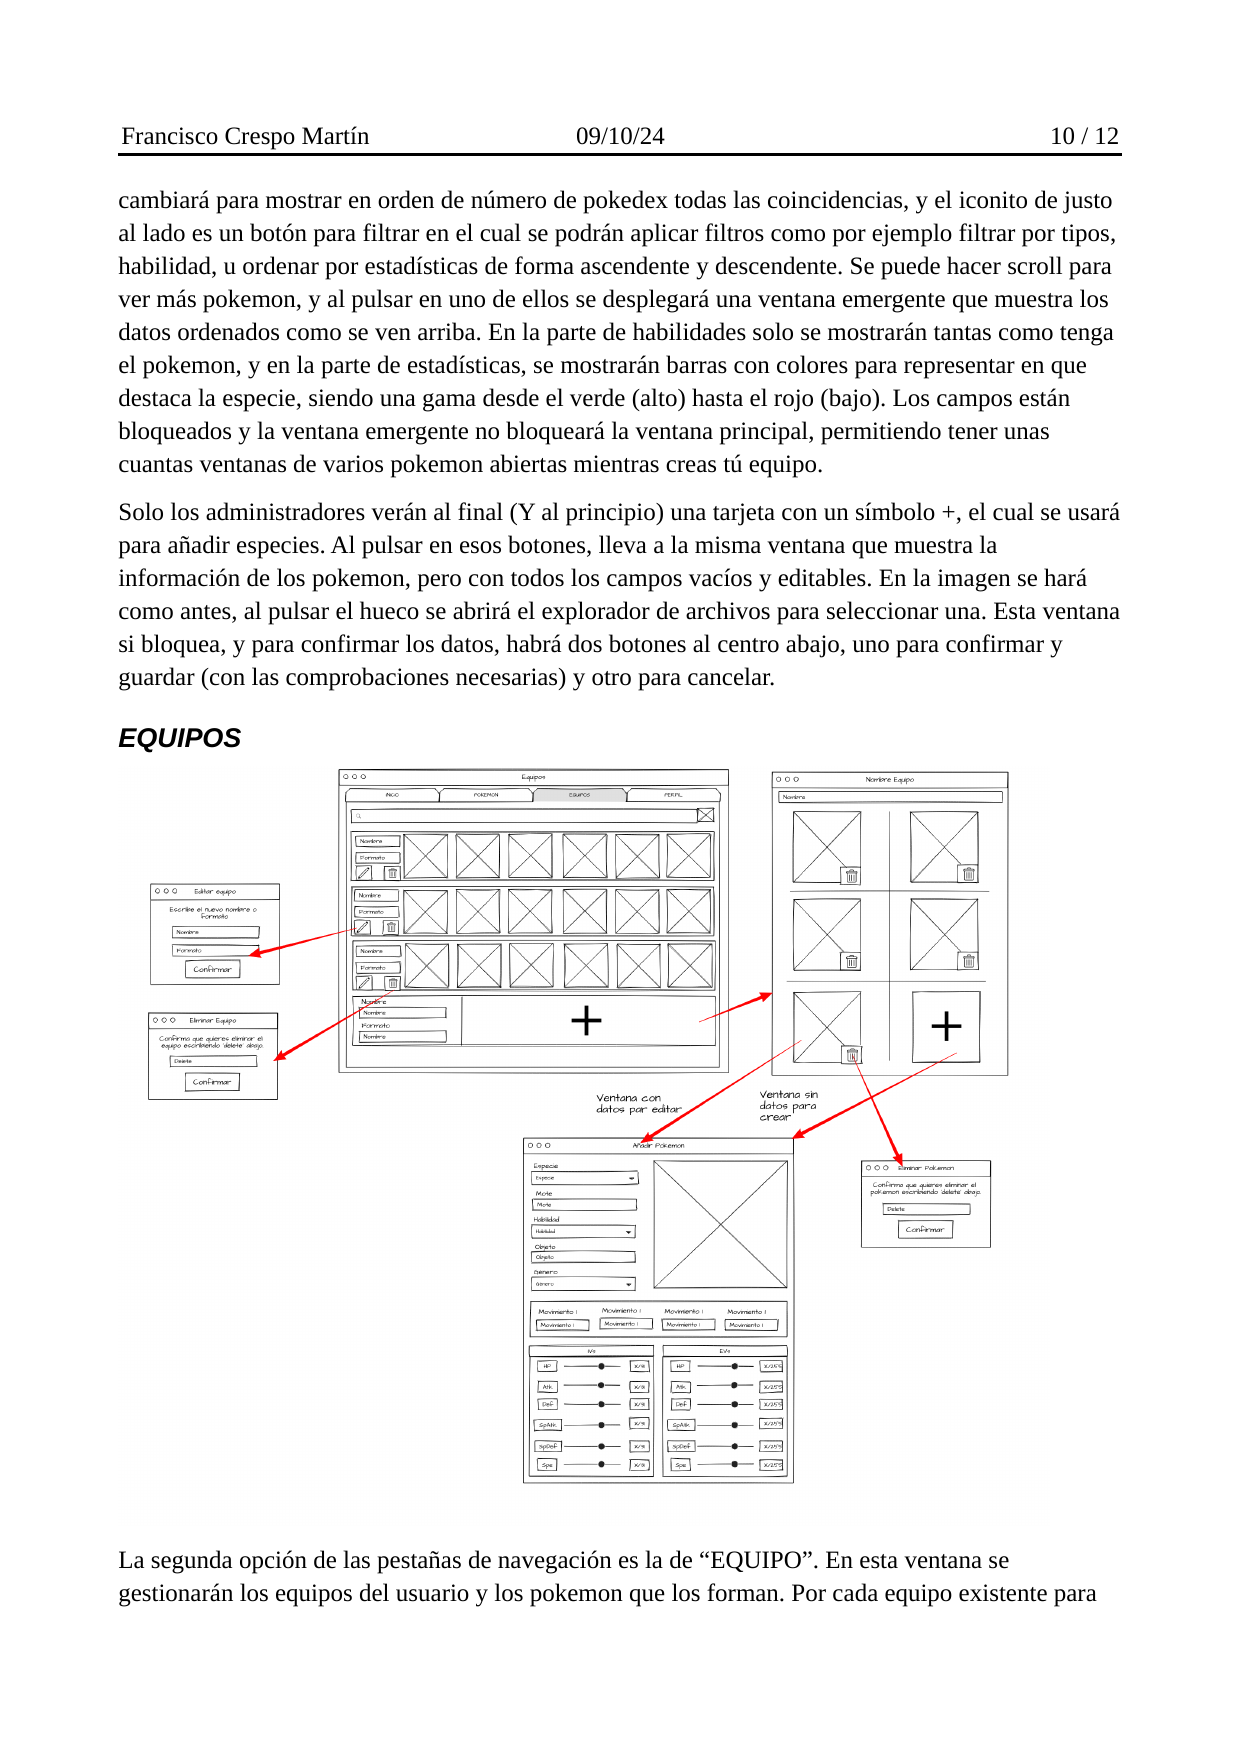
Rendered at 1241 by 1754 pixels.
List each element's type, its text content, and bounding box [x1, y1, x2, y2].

text Solo los administradores verán al final (Y al principio) una tarjeta con un símbolo +, el cual se usará para añadir especies. Al pulsar en esos botones, lleva a la misma ventana que muestra la información de los pokemon, pero con todos los campos vacíos y editables. En la imagen se hará como antes, al pulsar el hueco se abrirá el explorador de archivos para seleccionar una. Esta ventana si bloquea, y para confirmar los datos, habrá dos botones al centro abajo, uno para confirmar y guardar (con las comprobaciones necesarias) y otro para cancelar. [118, 497, 1122, 691]
subtitle EQUIPOS [118, 722, 1122, 753]
picture [118, 766, 1051, 1526]
text cambiará para mostrar en orden de número de pokedex todas las coincidencias, y el iconito de justo al lado es un botón para filtrar en el cual se podrán aplicar filtros como por ejemplo filtrar por tipos, habilidad, u ordenar por estadísticas de forma ascendente y descendente. Se puede hacer scroll para ver más pokemon, y al pulsar en uno de ellos se desplegará una ventana emergente que muestra los datos ordenados como se ven arriba. En la parte de habilidades solo se mostrarán tantas como tenga el pokemon, y en la parte de estadísticas, se mostrarán barras con colores para representar en que destaca la especie, siendo una gama desde el verde (alto) hasta el rojo (bajo). Los campos están bloqueados y la ventana emergente no bloqueará la ventana principal, permitiendo tener unas cuantas ventanas de varios pokemon abiertas mientras creas tú equipo. [118, 185, 1122, 478]
text La segunda opción de las pestañas de navegación es la de “EQUIPO”. En esta ventana se gestionarán los equipos del usuario y los pokemon que los forman. Por cada equipo existente para [118, 1545, 1122, 1607]
